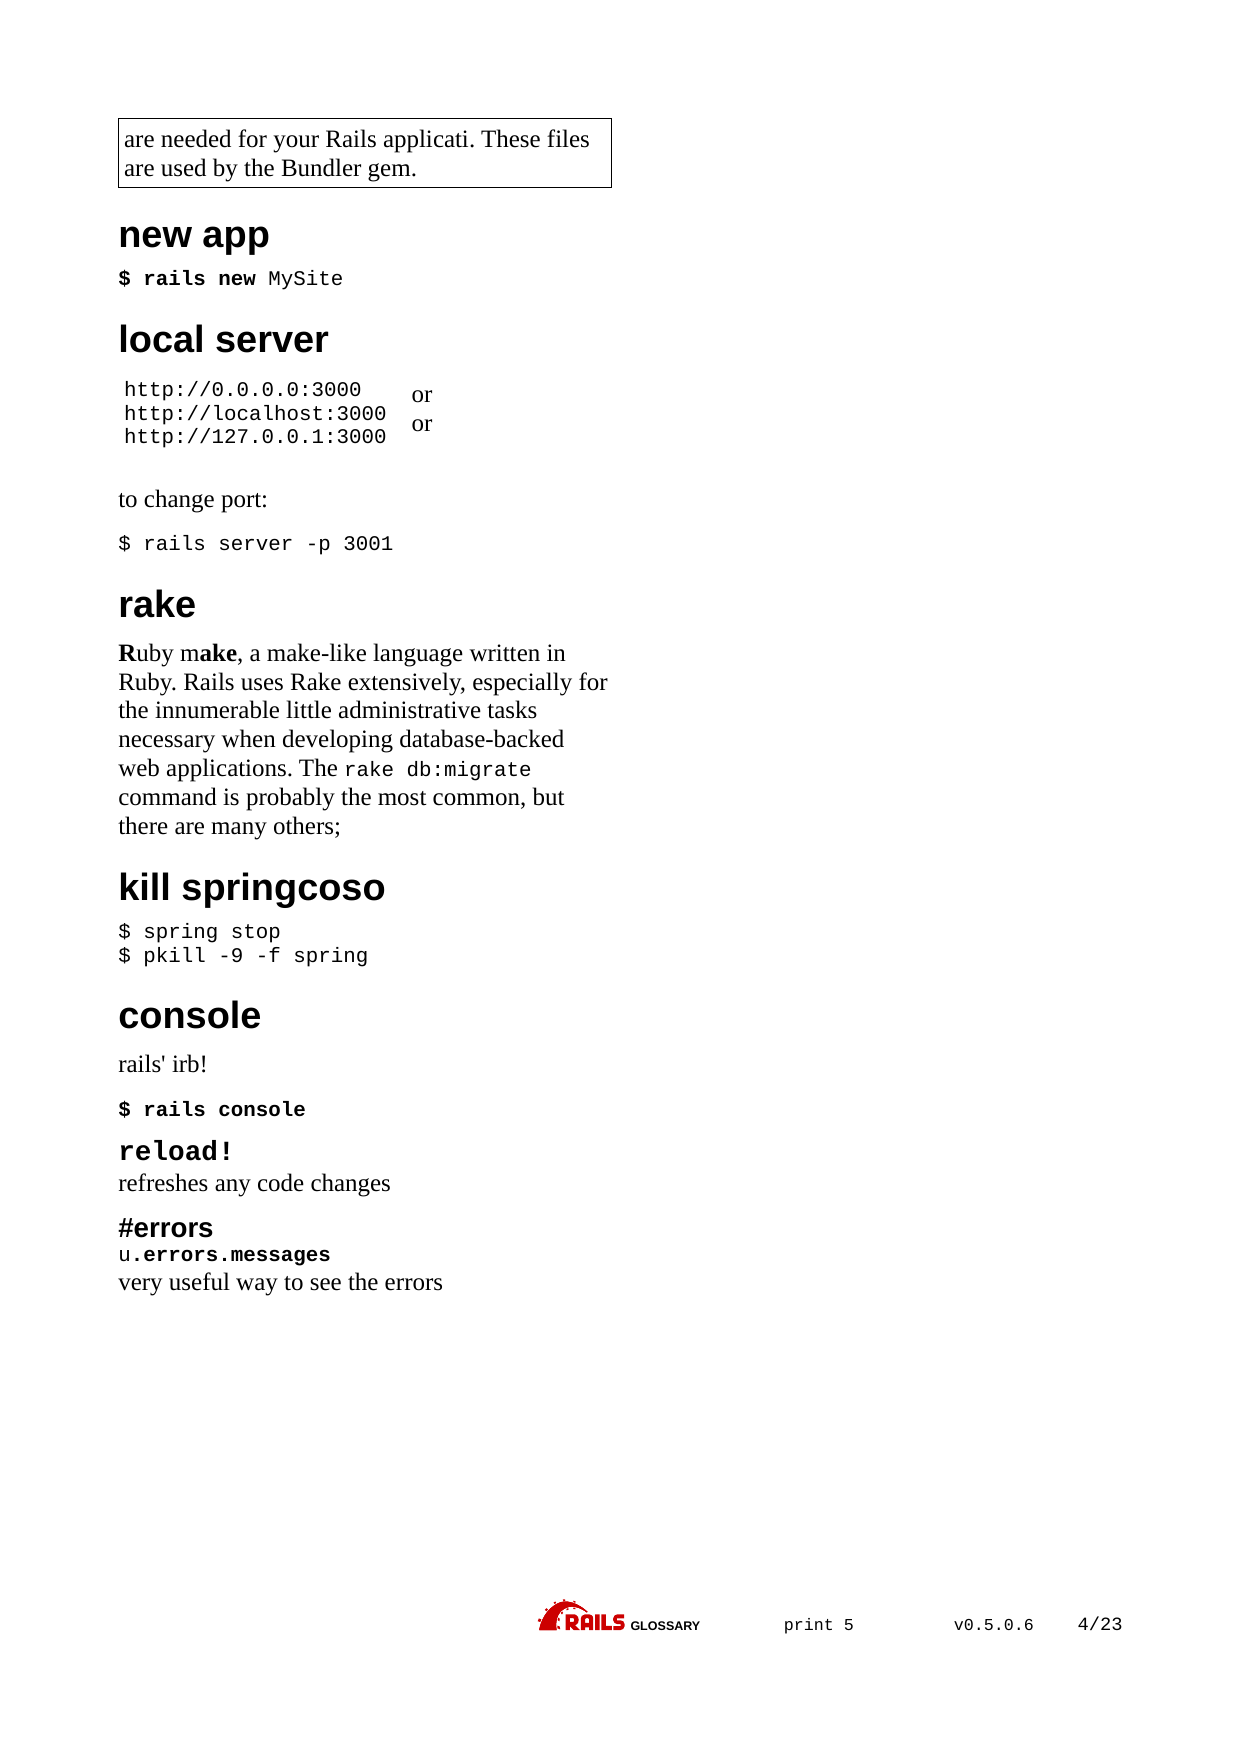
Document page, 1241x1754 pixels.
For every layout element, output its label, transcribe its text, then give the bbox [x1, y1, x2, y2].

text $ rails console [118, 1098, 611, 1122]
text Ruby make, a make-like language written in Ruby. Rails uses Rake extensively, especially for the innumerable little administrative tasks necessary when developing database-backed web applications. The rake db:migrate command is probably the most common, but there are many others; [118, 638, 611, 840]
text rails' irb! [118, 1049, 611, 1078]
table_header http://0.0.0.0:3000 http://localhost:3000 http://127.0.0.1:3000 [118, 373, 406, 456]
text to change port: [118, 484, 611, 513]
subtitle console [118, 993, 611, 1037]
text $ rails server -p 3001 [118, 533, 611, 557]
text u.errors.messages [118, 1244, 611, 1267]
table_cell are needed for your Rails applicati. These files are used by the Bundler gem. [119, 119, 611, 187]
table_header or or [406, 373, 611, 456]
subtitle reload! [118, 1137, 611, 1168]
text $ pkill -9 -f spring [118, 945, 611, 968]
subtitle rake [118, 582, 611, 625]
text refreshes any code changes [118, 1168, 611, 1197]
text $ spring stop [118, 921, 611, 945]
subtitle local server [118, 317, 611, 361]
subtitle kill springcoso [118, 865, 611, 908]
subtitle #errors [118, 1212, 611, 1244]
subtitle new app [118, 212, 611, 256]
text very useful way to see the errors [118, 1267, 611, 1296]
text $ rails new MySite [118, 268, 611, 292]
